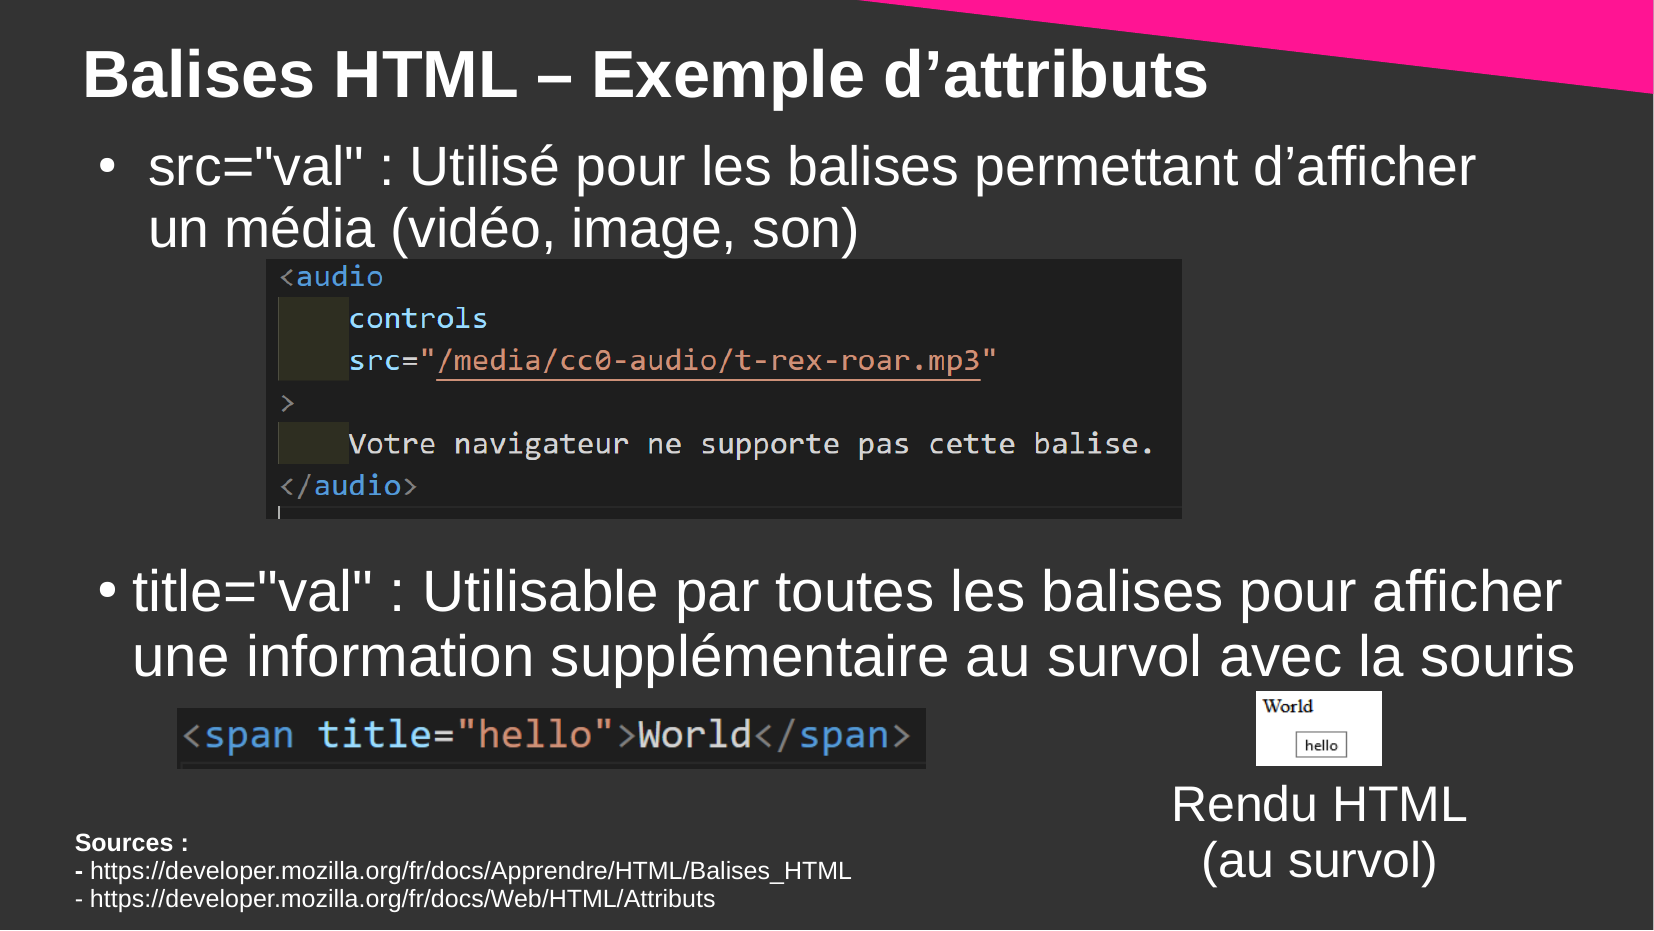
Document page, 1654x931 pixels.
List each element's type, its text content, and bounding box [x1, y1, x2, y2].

list src="val" : Utilisé pour les balises permettant d’afficher un média (vidéo, image, son) [80, 135, 1545, 260]
title Rendu HTML (au survol) [1124, 776, 1515, 903]
picture [177, 708, 926, 769]
text_box title="val" : Utilisable par toutes les balises pour afficher une information supplémentaire au survol avec la souris [82, 551, 1635, 762]
title Balises HTML – Exemple d’attributs [82, 37, 1323, 122]
text_box Sources : - https://developer.mozilla.org/fr/docs/Apprendre/HTML/Balises_HTML - https://developer.mozilla.org/fr/docs/Web/HTML/Attributs [59, 821, 1546, 931]
picture [1256, 691, 1382, 766]
text_box [857, 0, 1654, 94]
picture [266, 259, 1182, 519]
